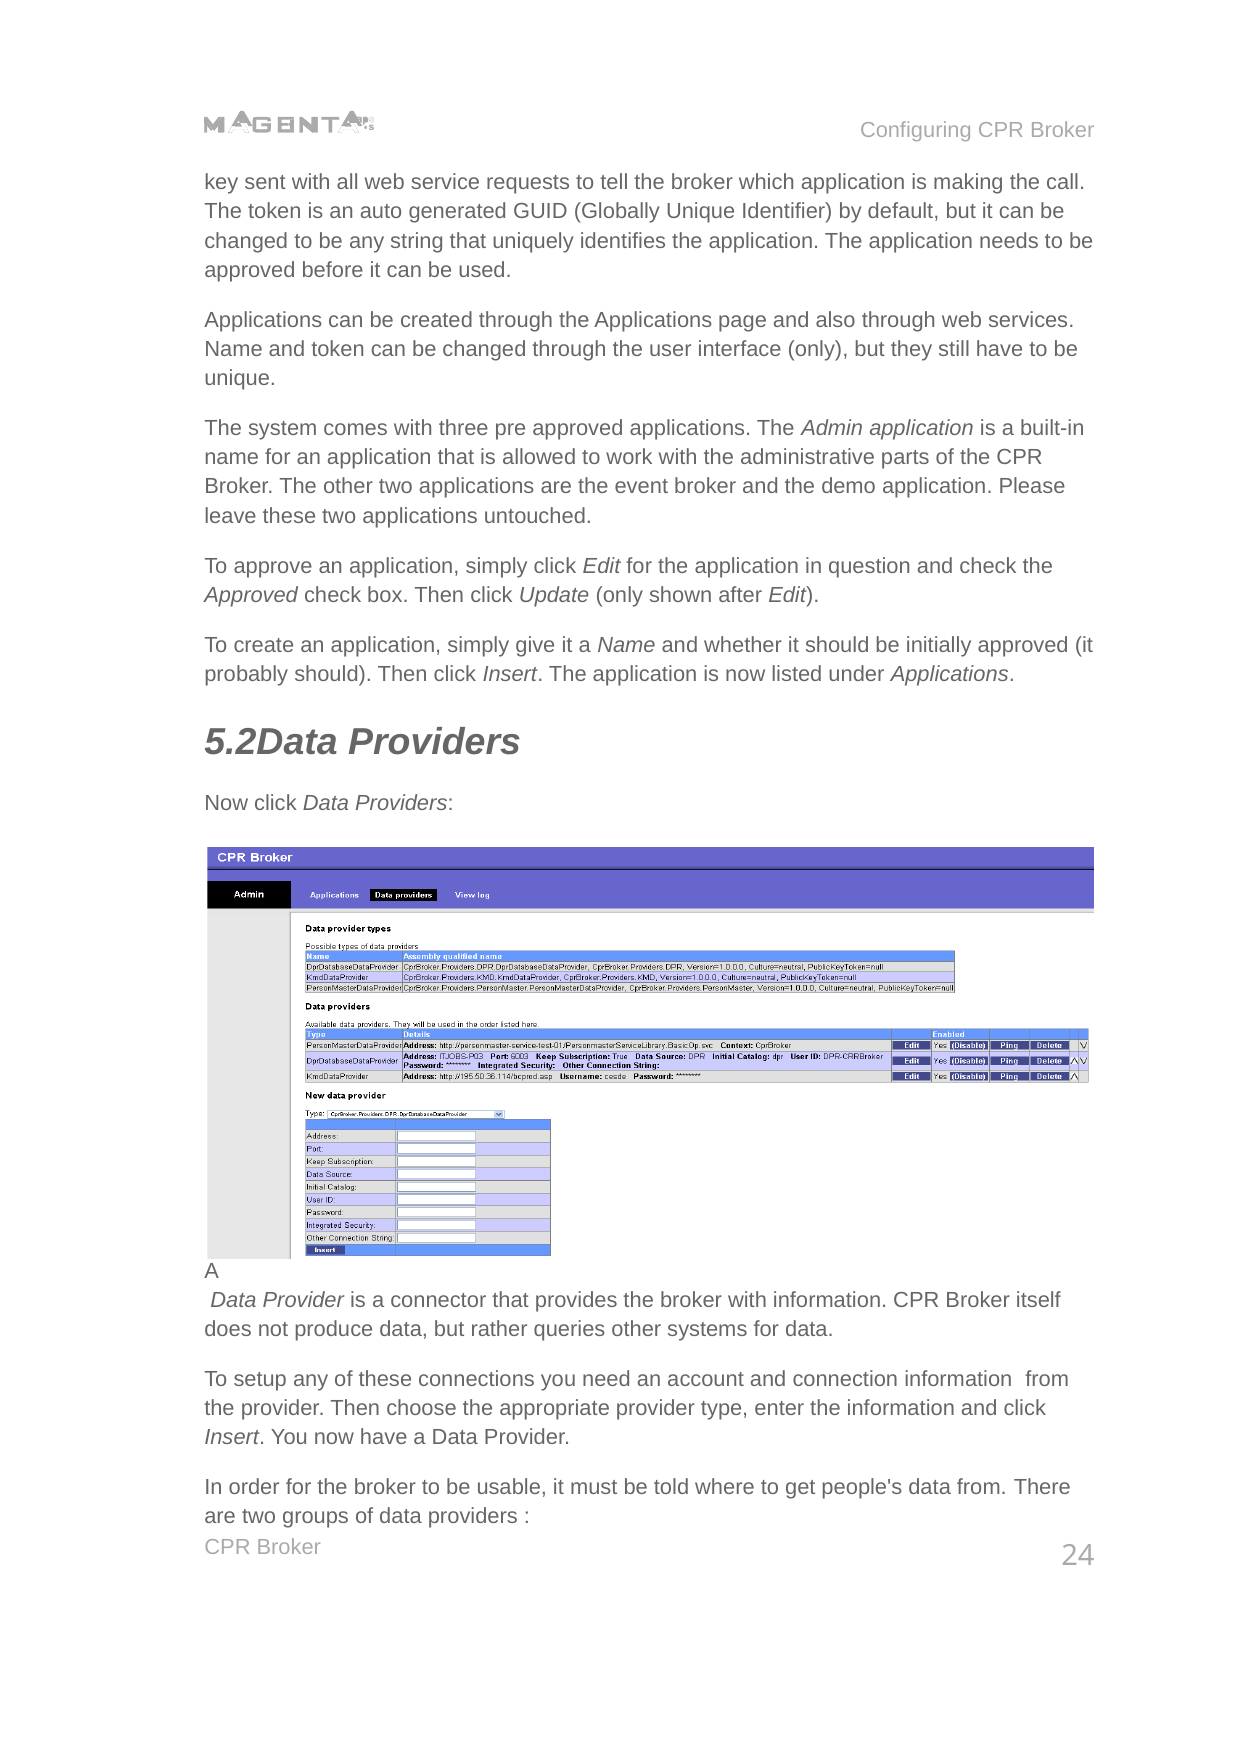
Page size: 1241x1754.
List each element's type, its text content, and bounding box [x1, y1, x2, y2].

text The system comes with three pre approved applications. The Admin application is a built-in name for an application that is allowed to work with the administrative parts of the CPR Broker. The other two applications are the event broker and the demo application. Please leave these two applications untouched. [204, 412, 1094, 529]
picture [207, 847, 1094, 1259]
text To create an application, simply give it a Name and whether it should be initially approved (it probably should). Then click Insert. The application is now listed under Applications. [204, 629, 1094, 687]
text To approve an application, simply click Edit for the application in question and check the Approved check box. Then click Update (only shown after Edit). [204, 550, 1094, 608]
text To setup any of these connections you need an account and connection information from the provider. Then choose the appropriate provider type, enter the information and click Insert. You now have a Data Provider. [204, 1363, 1094, 1451]
subtitle Data Providers [204, 708, 1094, 766]
text key sent with all web service requests to tell the broker which application is making the call. The token is an auto generated GUID (Globally Unique Identifier) by default, but it can be changed to be any string that uniquely identifies the application. The application needs to be approved before it can be used. [204, 166, 1094, 283]
text Applications can be created through the Applications page and also through web services. Name and token can be changed through the user interface (only), but they still have to be unique. [204, 304, 1094, 391]
text Now click Data Providers: [204, 787, 1094, 816]
text A Data Provider is a connector that provides the broker with information. CPR Broker itself does not produce data, but rather queries other systems for data. [204, 837, 1094, 1342]
text In order for the broker to be usable, it must be told where to get people's data from. There are two groups of data providers : [204, 1471, 1094, 1530]
